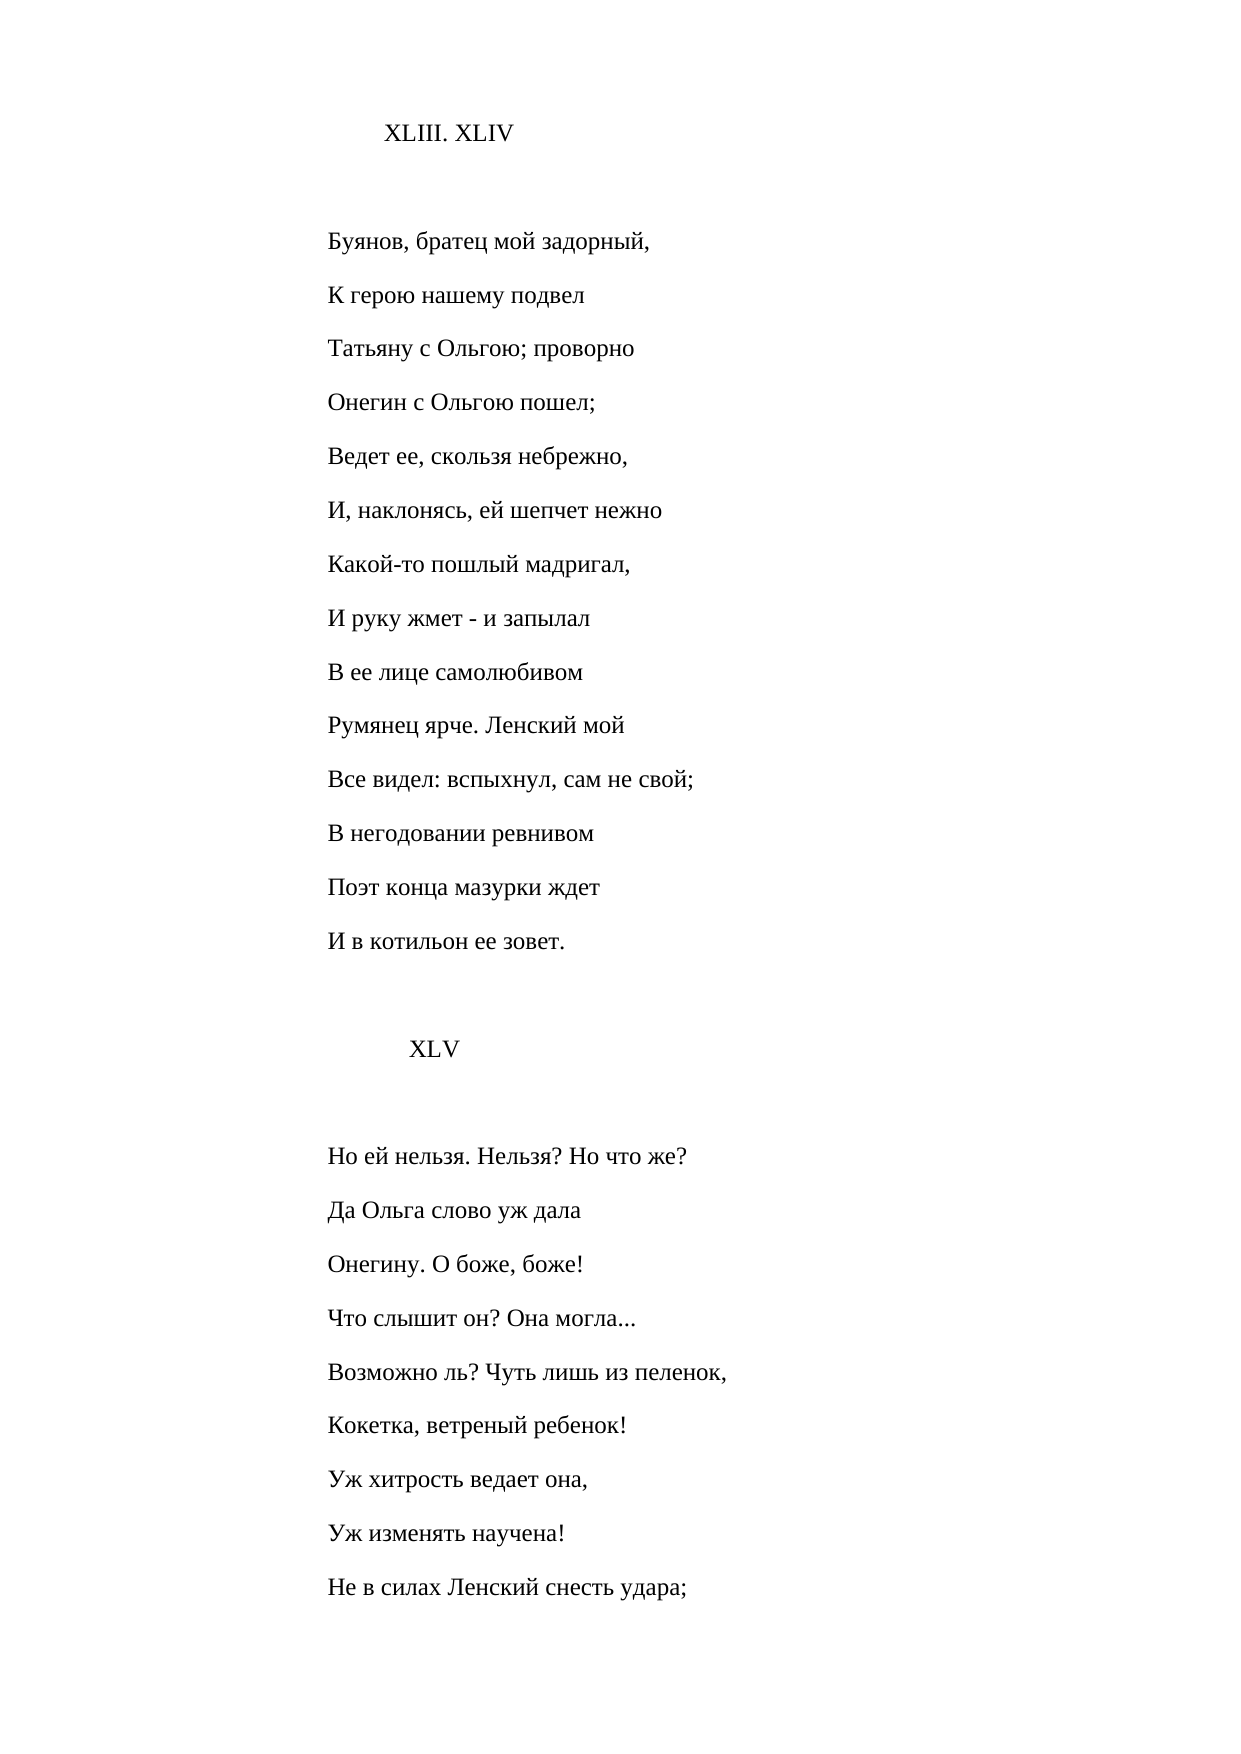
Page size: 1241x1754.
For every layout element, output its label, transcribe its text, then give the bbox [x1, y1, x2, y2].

text И в котильон ее зовет. [177, 926, 1152, 955]
text Уж изменять научена! [177, 1518, 1152, 1547]
text XLIII. XLIV [177, 118, 1152, 147]
text Онегин с Ольгою пошел; [177, 387, 1152, 416]
text Ведет ее, скользя небрежно, [177, 441, 1152, 470]
text Румянец ярче. Ленский мой [177, 711, 1152, 739]
text Да Ольга слово уж дала [177, 1195, 1152, 1224]
text В ее лице самолюбивом [177, 657, 1152, 685]
text Возможно ль? Чуть лишь из пеленок, [177, 1357, 1152, 1386]
text Буянов, братец мой задорный, [177, 226, 1152, 254]
text К герою нашему подвел [177, 280, 1152, 308]
text Не в силах Ленский снесть удара; [177, 1572, 1152, 1601]
text Какой-то пошлый мадригал, [177, 549, 1152, 578]
text Татьяну с Ольгою; проворно [177, 333, 1152, 362]
text Все видел: вспыхнул, сам не свой; [177, 764, 1152, 793]
text И, наклонясь, ей шепчет нежно [177, 495, 1152, 524]
text Поэт конца мазурки ждет [177, 872, 1152, 901]
text В негодовании ревнивом [177, 818, 1152, 847]
text Онегину. О боже, боже! [177, 1249, 1152, 1278]
text Уж хитрость ведает она, [177, 1464, 1152, 1493]
text Кокетка, ветреный ребенок! [177, 1411, 1152, 1439]
text И руку жмет - и запылал [177, 603, 1152, 632]
text Что слышит он? Она могла... [177, 1303, 1152, 1332]
text ХLV [177, 1034, 1152, 1062]
text Но ей нельзя. Нельзя? Но что же? [177, 1141, 1152, 1170]
